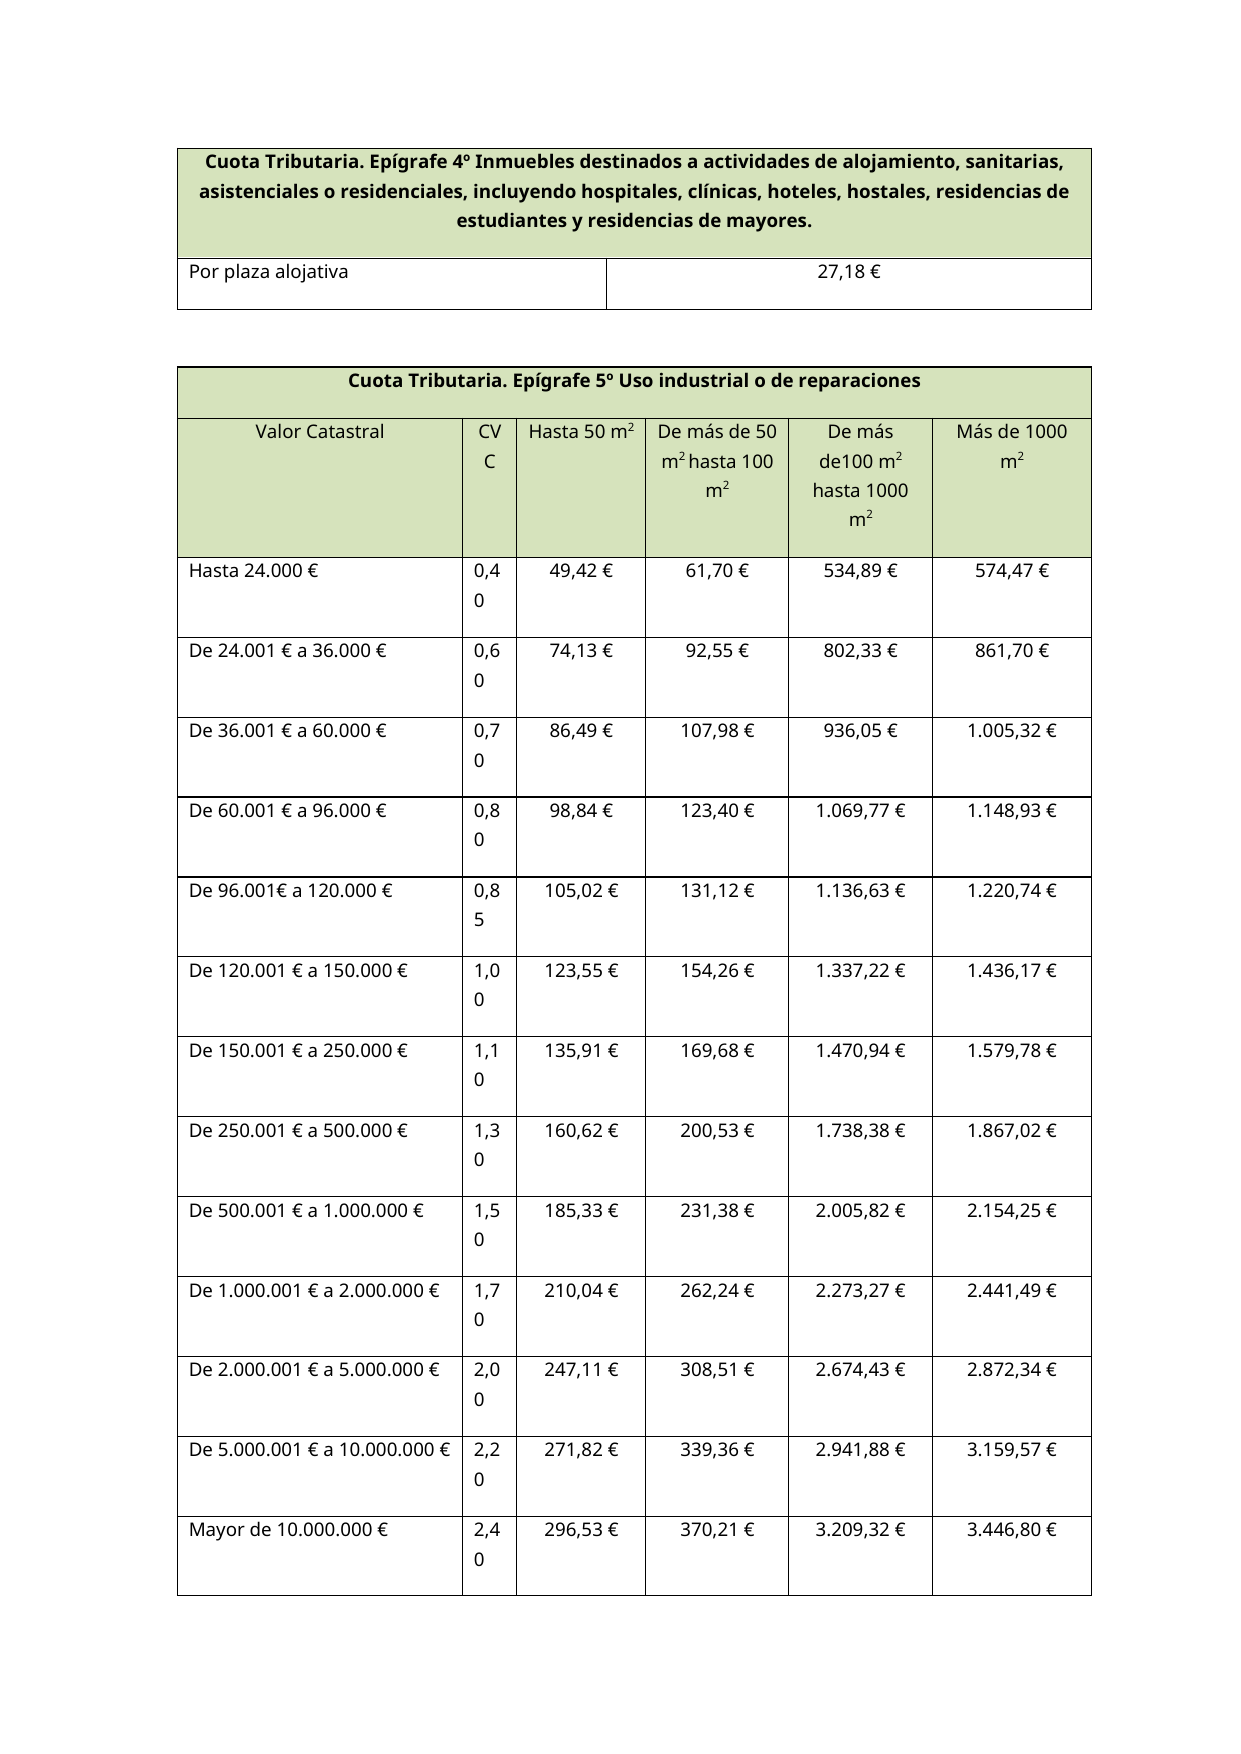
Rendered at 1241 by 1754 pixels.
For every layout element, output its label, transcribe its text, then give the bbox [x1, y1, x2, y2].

table_cell De 5.000.001 € a 10.000.000 € [178, 1437, 462, 1516]
table_cell 296,53 € [517, 1517, 645, 1595]
table_cell De 500.001 € a 1.000.000 € [178, 1197, 462, 1276]
table_cell Más de 1000 m2 [933, 419, 1091, 557]
table_cell 135,91 € [517, 1037, 645, 1116]
table_cell 1,50 [463, 1197, 516, 1276]
table_cell 262,24 € [646, 1277, 788, 1356]
table_cell 1,70 [463, 1277, 516, 1356]
table_cell 0,80 [463, 798, 516, 876]
table_cell De 1.000.001 € a 2.000.000 € [178, 1277, 462, 1356]
table_cell 1.148,93 € [933, 798, 1091, 876]
table_cell 936,05 € [789, 718, 932, 796]
table_cell 0,40 [463, 558, 516, 637]
table_cell 1.337,22 € [789, 957, 932, 1036]
table_cell 2.273,27 € [789, 1277, 932, 1356]
table_cell 3.209,32 € [789, 1517, 932, 1595]
table_cell De 2.000.001 € a 5.000.000 € [178, 1357, 462, 1436]
table_cell CVC [463, 419, 516, 557]
table_cell 107,98 € [646, 718, 788, 796]
table_cell 2.872,34 € [933, 1357, 1091, 1436]
table_cell 2.154,25 € [933, 1197, 1091, 1276]
table_cell 74,13 € [517, 638, 645, 717]
table_cell De más de100 m2 hasta 1000 m2 [789, 419, 932, 557]
table_cell 123,40 € [646, 798, 788, 876]
table_cell 0,85 [463, 878, 516, 956]
table_cell 1.470,94 € [789, 1037, 932, 1116]
table_cell 1.220,74 € [933, 878, 1091, 956]
table_cell De 150.001 € a 250.000 € [178, 1037, 462, 1116]
table_cell 534,89 € [789, 558, 932, 637]
table_header Cuota Tributaria. Epígrafe 5º Uso industrial o de reparaciones [178, 368, 1091, 418]
table_cell 1.579,78 € [933, 1037, 1091, 1116]
table_cell 271,82 € [517, 1437, 645, 1516]
table_cell 200,53 € [646, 1117, 788, 1196]
table_cell De 120.001 € a 150.000 € [178, 957, 462, 1036]
table_cell 210,04 € [517, 1277, 645, 1356]
table_cell 105,02 € [517, 878, 645, 956]
table_cell Hasta 50 m2 [517, 419, 645, 557]
table_cell 231,38 € [646, 1197, 788, 1276]
table_cell 861,70 € [933, 638, 1091, 717]
table_cell 3.159,57 € [933, 1437, 1091, 1516]
table_cell 2.674,43 € [789, 1357, 932, 1436]
table_cell 169,68 € [646, 1037, 788, 1116]
table_cell 2,00 [463, 1357, 516, 1436]
table_cell 131,12 € [646, 878, 788, 956]
table_cell Por plaza alojativa [178, 259, 606, 309]
table_cell De 60.001 € a 96.000 € [178, 798, 462, 876]
table_cell 86,49 € [517, 718, 645, 796]
table_cell 3.446,80 € [933, 1517, 1091, 1595]
table_cell 1,30 [463, 1117, 516, 1196]
table_cell 49,42 € [517, 558, 645, 637]
table_cell Hasta 24.000 € [178, 558, 462, 637]
table_cell De 250.001 € a 500.000 € [178, 1117, 462, 1196]
table_cell 0,70 [463, 718, 516, 796]
table_cell De más de 50 m2 hasta 100 m2 [646, 419, 788, 557]
table_header Cuota Tributaria. Epígrafe 4º Inmuebles destinados a actividades de alojamiento, sanitarias, asistenciales o residenciales, incluyendo hospitales, clínicas, hoteles, hostales, residencias de estudiantes y residencias de mayores. [178, 149, 1091, 257]
table_cell 308,51 € [646, 1357, 788, 1436]
table_cell 1,00 [463, 957, 516, 1036]
table_cell 92,55 € [646, 638, 788, 717]
table_cell 1.867,02 € [933, 1117, 1091, 1196]
table_cell 1,10 [463, 1037, 516, 1116]
table_cell 1.005,32 € [933, 718, 1091, 796]
table_cell De 36.001 € a 60.000 € [178, 718, 462, 796]
table_cell De 96.001€ a 120.000 € [178, 878, 462, 956]
table_cell De 24.001 € a 36.000 € [178, 638, 462, 717]
table_cell 2.005,82 € [789, 1197, 932, 1276]
table_cell 574,47 € [933, 558, 1091, 637]
table_cell 1.136,63 € [789, 878, 932, 956]
table_cell 1.069,77 € [789, 798, 932, 876]
table_cell 0,60 [463, 638, 516, 717]
table_cell 27,18 € [607, 259, 1091, 309]
table_cell 1.738,38 € [789, 1117, 932, 1196]
table_cell 802,33 € [789, 638, 932, 717]
table_cell 2.941,88 € [789, 1437, 932, 1516]
table_cell 98,84 € [517, 798, 645, 876]
table_cell 185,33 € [517, 1197, 645, 1276]
table_cell 61,70 € [646, 558, 788, 637]
table_cell 154,26 € [646, 957, 788, 1036]
table_cell Mayor de 10.000.000 € [178, 1517, 462, 1595]
table_cell 370,21 € [646, 1517, 788, 1595]
table_cell 1.436,17 € [933, 957, 1091, 1036]
table_cell 339,36 € [646, 1437, 788, 1516]
table_cell 123,55 € [517, 957, 645, 1036]
table_cell 2,20 [463, 1437, 516, 1516]
table_cell 2.441,49 € [933, 1277, 1091, 1356]
table_cell 160,62 € [517, 1117, 645, 1196]
table_cell 247,11 € [517, 1357, 645, 1436]
table_cell 2,40 [463, 1517, 516, 1595]
table_cell Valor Catastral [178, 419, 462, 557]
